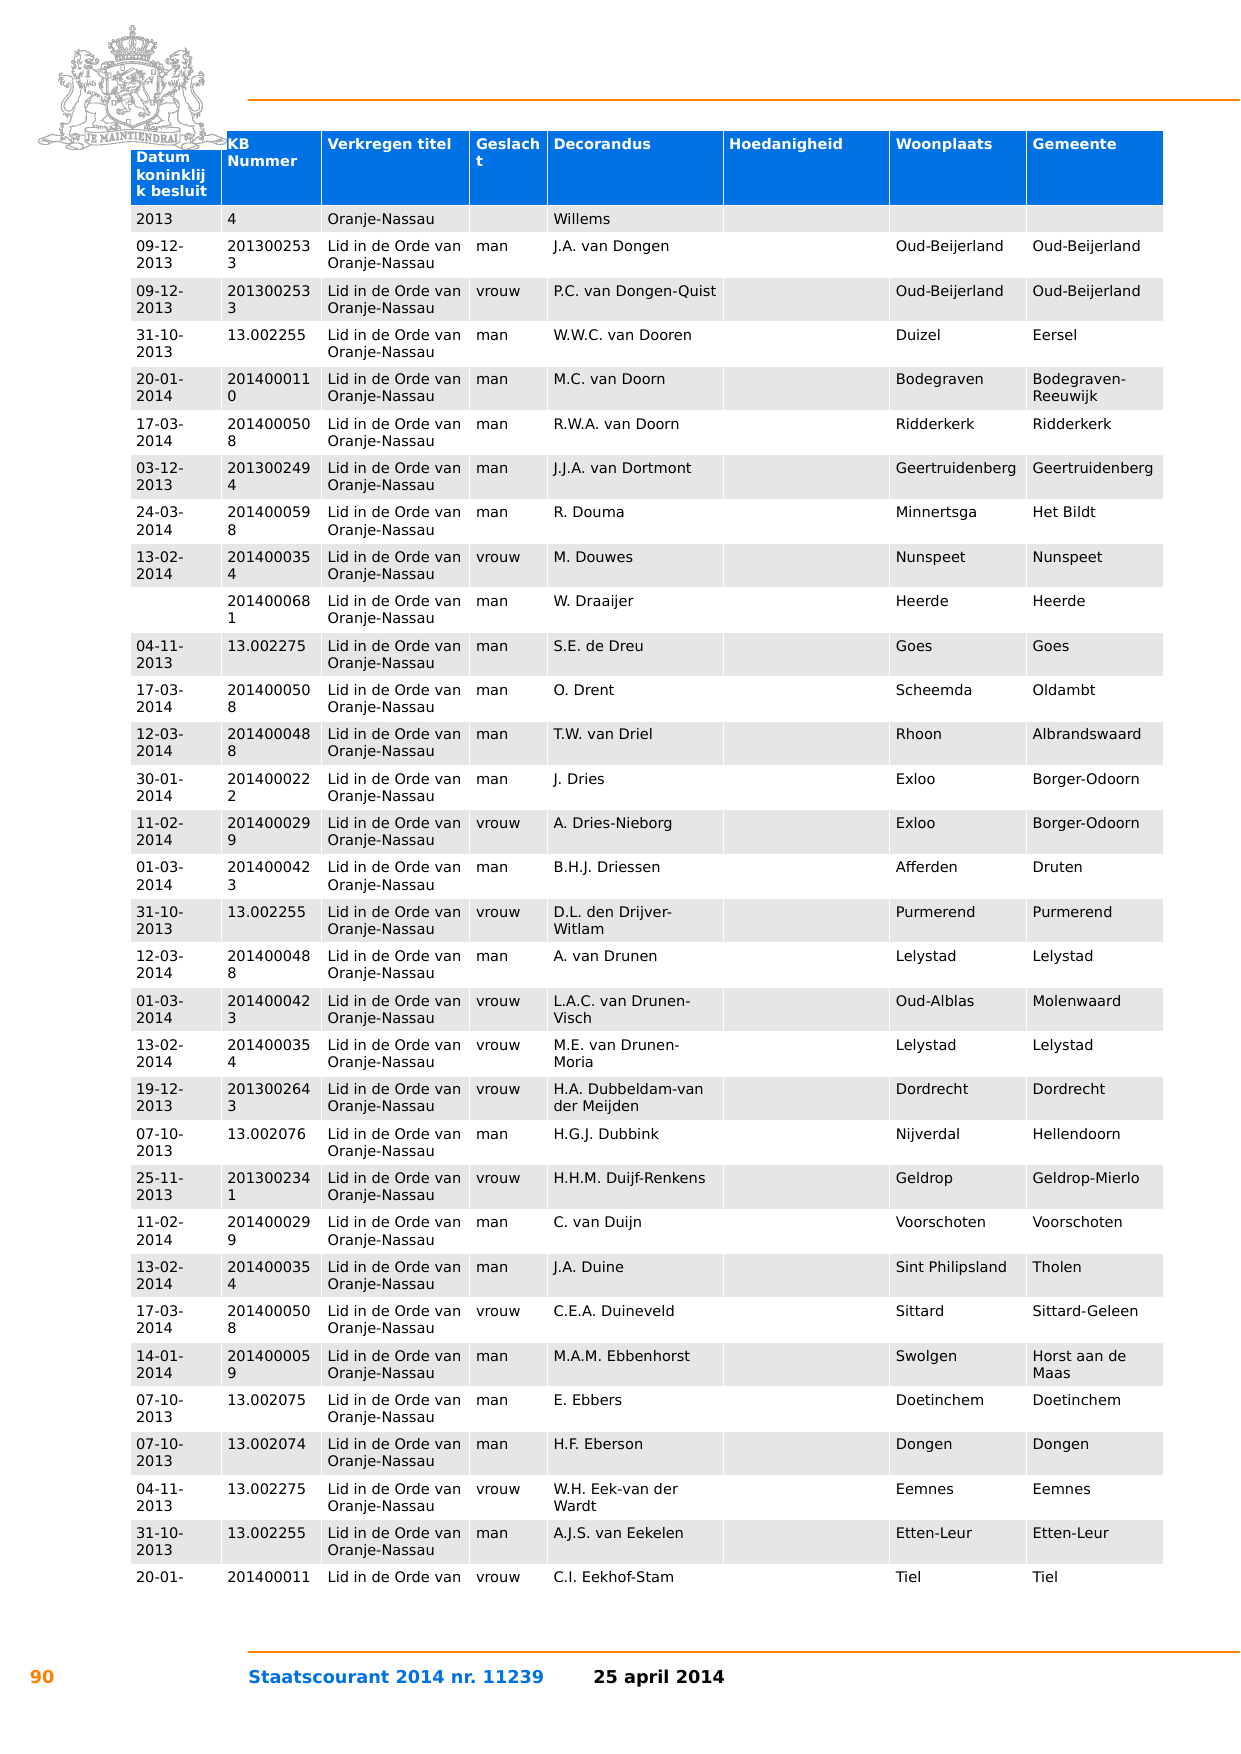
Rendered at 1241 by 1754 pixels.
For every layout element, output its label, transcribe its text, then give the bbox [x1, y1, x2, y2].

table_cell S.E. de Dreu [548, 633, 723, 676]
table_cell 2013002533 [222, 234, 321, 277]
table_cell 11-02-2014 [131, 1210, 221, 1253]
table_cell 31-10-2013 [131, 1520, 221, 1564]
table_cell 2014000598 [222, 500, 321, 543]
table_cell 2013002643 [222, 1077, 321, 1120]
table_cell E. Ebbers [548, 1387, 723, 1431]
table_cell [890, 206, 1026, 232]
table_cell Borger-Odoorn [1027, 810, 1163, 854]
table_cell [724, 322, 889, 366]
table_cell H.H.M. Duijf-Renkens [548, 1165, 723, 1209]
table_cell 2014000299 [222, 810, 321, 854]
table_cell 09-12-2013 [131, 278, 221, 321]
table_cell Eemnes [890, 1476, 1026, 1519]
table_cell 13.002074 [222, 1432, 321, 1475]
table_cell B.H.J. Driessen [548, 855, 723, 898]
table_cell Rhoon [890, 722, 1026, 765]
table_cell man [470, 234, 547, 277]
table_header Verkregen titel [322, 131, 469, 205]
table_cell Doetinchem [1027, 1387, 1163, 1431]
table_cell [724, 1343, 889, 1386]
table_cell Geertruidenberg [890, 455, 1026, 499]
table_cell Willems [548, 206, 723, 232]
table_cell Hellendoorn [1027, 1121, 1163, 1164]
table_cell man [470, 1387, 547, 1431]
table_cell 2014000299 [222, 1210, 321, 1253]
table_cell [724, 1520, 889, 1564]
table_cell Lid in de Orde van Oranje-Nassau [322, 1299, 469, 1342]
table_cell man [470, 411, 547, 454]
table_cell Oranje-Nassau [322, 206, 469, 232]
table_cell J.A. van Dongen [548, 234, 723, 277]
table_cell 17-03-2014 [131, 677, 221, 721]
table_cell Ridderkerk [1027, 411, 1163, 454]
table_cell R. Douma [548, 500, 723, 543]
table_cell 2013 [131, 206, 221, 232]
table_cell [724, 1254, 889, 1297]
table_cell man [470, 1432, 547, 1475]
table_cell Oldambt [1027, 677, 1163, 721]
table_cell vrouw [470, 544, 547, 587]
table_cell [724, 367, 889, 410]
table_cell C.I. Eekhof-Stam [548, 1565, 723, 1591]
table_cell 2014000222 [222, 766, 321, 809]
table_cell 2014000508 [222, 411, 321, 454]
table_cell [724, 544, 889, 587]
table_cell P.C. van Dongen-Quist [548, 278, 723, 321]
table_cell 09-12-2013 [131, 234, 221, 277]
table_cell 13.002275 [222, 633, 321, 676]
table_cell 31-10-2013 [131, 899, 221, 942]
table_cell 13-02-2014 [131, 544, 221, 587]
table_cell [724, 411, 889, 454]
table_cell R.W.A. van Doorn [548, 411, 723, 454]
table_cell Lid in de Orde van Oranje-Nassau [322, 1432, 469, 1475]
table_cell Duizel [890, 322, 1026, 366]
table_cell Lid in de Orde van Oranje-Nassau [322, 722, 469, 765]
table_cell Lelystad [1027, 1032, 1163, 1076]
table_cell W. Draaijer [548, 589, 723, 632]
table_cell J.J.A. van Dortmont [548, 455, 723, 499]
table_cell 01-03-2014 [131, 855, 221, 898]
table_cell vrouw [470, 1476, 547, 1519]
table_cell man [470, 677, 547, 721]
table_cell 2014000488 [222, 944, 321, 987]
table_cell 13.002275 [222, 1476, 321, 1519]
table_cell man [470, 589, 547, 632]
table_cell M.A.M. Ebbenhorst [548, 1343, 723, 1386]
table_cell [724, 722, 889, 765]
table_cell Oud-Beijerland [890, 234, 1026, 277]
table_cell man [470, 1210, 547, 1253]
table_cell Lid in de Orde van Oranje-Nassau [322, 589, 469, 632]
table_cell Scheemda [890, 677, 1026, 721]
table_cell 01-03-2014 [131, 988, 221, 1031]
table_cell 24-03-2014 [131, 500, 221, 543]
table_cell 14-01-2014 [131, 1343, 221, 1386]
table_cell 2014000488 [222, 722, 321, 765]
table_cell 31-10-2013 [131, 322, 221, 366]
table_cell Lid in de Orde van Oranje-Nassau [322, 1077, 469, 1120]
table_cell C. van Duijn [548, 1210, 723, 1253]
table_cell Lid in de Orde van Oranje-Nassau [322, 234, 469, 277]
table_cell vrouw [470, 278, 547, 321]
table_cell [724, 1565, 889, 1591]
table_cell [724, 810, 889, 854]
table_cell L.A.C. van Drunen-Visch [548, 988, 723, 1031]
table_cell [724, 855, 889, 898]
table_cell Lid in de Orde van Oranje-Nassau [322, 855, 469, 898]
table_cell vrouw [470, 899, 547, 942]
table_cell Lelystad [1027, 944, 1163, 987]
table_cell 13.002076 [222, 1121, 321, 1164]
table_cell [724, 1432, 889, 1475]
table_cell [724, 766, 889, 809]
table_cell 13-02-2014 [131, 1032, 221, 1076]
table_cell Nunspeet [890, 544, 1026, 587]
table_cell M.E. van Drunen-Moria [548, 1032, 723, 1076]
table_cell Lid in de Orde van Oranje-Nassau [322, 1032, 469, 1076]
table_cell [724, 589, 889, 632]
table_cell Oud-Beijerland [1027, 278, 1163, 321]
table_cell Nijverdal [890, 1121, 1026, 1164]
table_cell Bodegraven-Reeuwijk [1027, 367, 1163, 410]
table_cell A. van Drunen [548, 944, 723, 987]
table_cell [1027, 206, 1163, 232]
table_cell 25-11-2013 [131, 1165, 221, 1209]
table_cell man [470, 1343, 547, 1386]
table_cell [724, 1077, 889, 1120]
table_cell Sittard-Geleen [1027, 1299, 1163, 1342]
table_cell man [470, 367, 547, 410]
table_cell Druten [1027, 855, 1163, 898]
table_cell 2014000354 [222, 1254, 321, 1297]
table_cell Lelystad [890, 944, 1026, 987]
table_cell man [470, 1121, 547, 1164]
table_cell 07-10-2013 [131, 1387, 221, 1431]
table_cell 04-11-2013 [131, 633, 221, 676]
table_cell [470, 206, 547, 232]
table_cell Lid in de Orde van Oranje-Nassau [322, 810, 469, 854]
table_header Hoedanigheid [724, 131, 889, 205]
table_cell Lid in de Orde van Oranje-Nassau [322, 944, 469, 987]
table_cell Ridderkerk [890, 411, 1026, 454]
table_cell [724, 206, 889, 232]
table_cell Lid in de Orde van Oranje-Nassau [322, 1210, 469, 1253]
table_cell Lid in de Orde van Oranje-Nassau [322, 1520, 469, 1564]
table_cell Dordrecht [1027, 1077, 1163, 1120]
table_cell 2014000059 [222, 1343, 321, 1386]
table_cell Purmerend [1027, 899, 1163, 942]
table_cell Lid in de Orde van Oranje-Nassau [322, 1343, 469, 1386]
table_cell 17-03-2014 [131, 1299, 221, 1342]
table_cell Lid in de Orde van Oranje-Nassau [322, 766, 469, 809]
table_cell [724, 944, 889, 987]
table_cell [724, 500, 889, 543]
table_cell T.W. van Driel [548, 722, 723, 765]
table_cell Lid in de Orde van Oranje-Nassau [322, 1254, 469, 1297]
table_cell Lid in de Orde van Oranje-Nassau [322, 988, 469, 1031]
table_header Geslacht [470, 131, 547, 205]
table_cell 2014000354 [222, 1032, 321, 1076]
table_header Datum koninklijk besluit [131, 150, 221, 205]
table_cell Oud-Alblas [890, 988, 1026, 1031]
table_cell C.E.A. Duineveld [548, 1299, 723, 1342]
table_cell 2014000423 [222, 988, 321, 1031]
table_cell 2014000354 [222, 544, 321, 587]
table_cell O. Drent [548, 677, 723, 721]
table_cell man [470, 855, 547, 898]
table_cell vrouw [470, 988, 547, 1031]
table_cell 201400011 [222, 1565, 321, 1591]
table_cell H.F. Eberson [548, 1432, 723, 1475]
table_cell [724, 455, 889, 499]
table_cell Dongen [1027, 1432, 1163, 1475]
table_cell Lid in de Orde van Oranje-Nassau [322, 455, 469, 499]
table_cell [724, 1121, 889, 1164]
table_cell Purmerend [890, 899, 1026, 942]
table_cell 13-02-2014 [131, 1254, 221, 1297]
table_cell Dongen [890, 1432, 1026, 1475]
table_cell Lid in de Orde van Oranje-Nassau [322, 500, 469, 543]
table_cell Lid in de Orde van Oranje-Nassau [322, 899, 469, 942]
table_cell 2013002341 [222, 1165, 321, 1209]
table_cell Heerde [890, 589, 1026, 632]
table_cell vrouw [470, 1299, 547, 1342]
table_cell 2013002494 [222, 455, 321, 499]
table_cell Minnertsga [890, 500, 1026, 543]
table_cell 2014000508 [222, 677, 321, 721]
table_cell Borger-Odoorn [1027, 766, 1163, 809]
table_cell man [470, 1254, 547, 1297]
table_cell J. Dries [548, 766, 723, 809]
table_cell Molenwaard [1027, 988, 1163, 1031]
table_cell Lid in de Orde van Oranje-Nassau [322, 1121, 469, 1164]
table_cell Doetinchem [890, 1387, 1026, 1431]
table_cell 20-01-2014 [131, 367, 221, 410]
table_cell [724, 988, 889, 1031]
table_cell Lid in de Orde van Oranje-Nassau [322, 278, 469, 321]
table_cell Dordrecht [890, 1077, 1026, 1120]
table_cell 2014000110 [222, 367, 321, 410]
table_cell 13.002255 [222, 899, 321, 942]
table_cell H.A. Dubbeldam-van der Meijden [548, 1077, 723, 1120]
table_cell 4 [222, 206, 321, 232]
table_cell 17-03-2014 [131, 411, 221, 454]
table_cell [724, 1210, 889, 1253]
table_cell Swolgen [890, 1343, 1026, 1386]
table_cell 2014000681 [222, 589, 321, 632]
table_cell Geldrop-Mierlo [1027, 1165, 1163, 1209]
table_cell Etten-Leur [890, 1520, 1026, 1564]
table_cell Heerde [1027, 589, 1163, 632]
picture [38, 25, 227, 150]
table_cell H.G.J. Dubbink [548, 1121, 723, 1164]
table_cell [131, 589, 221, 632]
table_cell Goes [890, 633, 1026, 676]
table_cell Albrandswaard [1027, 722, 1163, 765]
table_cell man [470, 500, 547, 543]
table_header KB Nummer [222, 131, 321, 205]
table_cell [724, 1387, 889, 1431]
table_cell 12-03-2014 [131, 944, 221, 987]
table_cell Lid in de Orde van Oranje-Nassau [322, 411, 469, 454]
table_cell Oud-Beijerland [890, 278, 1026, 321]
table_cell man [470, 1520, 547, 1564]
table_cell 12-03-2014 [131, 722, 221, 765]
table_cell Lid in de Orde van Oranje-Nassau [322, 633, 469, 676]
table_cell Tiel [1027, 1565, 1163, 1591]
table_cell 30-01-2014 [131, 766, 221, 809]
table_cell vrouw [470, 1165, 547, 1209]
table_cell Oud-Beijerland [1027, 234, 1163, 277]
table_cell man [470, 722, 547, 765]
table_cell Lelystad [890, 1032, 1026, 1076]
table_cell 07-10-2013 [131, 1121, 221, 1164]
table_cell Lid in de Orde van Oranje-Nassau [322, 1476, 469, 1519]
table_cell 2014000423 [222, 855, 321, 898]
table_cell Eemnes [1027, 1476, 1163, 1519]
table_cell [724, 1299, 889, 1342]
table_cell Voorschoten [890, 1210, 1026, 1253]
table_cell Lid in de Orde van Oranje-Nassau [322, 1165, 469, 1209]
table_cell [724, 1032, 889, 1076]
table_cell Exloo [890, 810, 1026, 854]
table_cell man [470, 944, 547, 987]
table_cell 13.002255 [222, 322, 321, 366]
table_cell Geldrop [890, 1165, 1026, 1209]
table_cell 04-11-2013 [131, 1476, 221, 1519]
table_cell Nunspeet [1027, 544, 1163, 587]
table_cell man [470, 633, 547, 676]
table_cell Tiel [890, 1565, 1026, 1591]
table_cell Exloo [890, 766, 1026, 809]
table_cell [724, 1476, 889, 1519]
table_cell Tholen [1027, 1254, 1163, 1297]
table_cell [724, 633, 889, 676]
table_cell Voorschoten [1027, 1210, 1163, 1253]
table_cell Lid in de Orde van Oranje-Nassau [322, 677, 469, 721]
table_cell D.L. den Drijver-Witlam [548, 899, 723, 942]
table_cell Lid in de Orde van [322, 1565, 469, 1591]
table_cell vrouw [470, 1032, 547, 1076]
table_cell M. Douwes [548, 544, 723, 587]
table_cell 19-12-2013 [131, 1077, 221, 1120]
table_cell Bodegraven [890, 367, 1026, 410]
table_cell man [470, 455, 547, 499]
table_cell vrouw [470, 1077, 547, 1120]
table_cell W.H. Eek-van der Wardt [548, 1476, 723, 1519]
table_cell A. Dries-Nieborg [548, 810, 723, 854]
table_cell vrouw [470, 1565, 547, 1591]
table_cell Horst aan de Maas [1027, 1343, 1163, 1386]
table_cell J.A. Duine [548, 1254, 723, 1297]
table_cell 11-02-2014 [131, 810, 221, 854]
table_cell Lid in de Orde van Oranje-Nassau [322, 1387, 469, 1431]
table_cell Lid in de Orde van Oranje-Nassau [322, 322, 469, 366]
table_cell Goes [1027, 633, 1163, 676]
table_cell [724, 278, 889, 321]
table_cell M.C. van Doorn [548, 367, 723, 410]
table_cell Lid in de Orde van Oranje-Nassau [322, 544, 469, 587]
table_cell Afferden [890, 855, 1026, 898]
table_cell Lid in de Orde van Oranje-Nassau [322, 367, 469, 410]
table_cell Geertruidenberg [1027, 455, 1163, 499]
table_cell W.W.C. van Dooren [548, 322, 723, 366]
table_cell man [470, 766, 547, 809]
table_cell 2014000508 [222, 1299, 321, 1342]
table_cell 07-10-2013 [131, 1432, 221, 1475]
table_cell [724, 899, 889, 942]
table_header Gemeente [1027, 131, 1163, 205]
table_cell Sint Philipsland [890, 1254, 1026, 1297]
table_cell 03-12-2013 [131, 455, 221, 499]
table_cell 13.002075 [222, 1387, 321, 1431]
table_cell [724, 234, 889, 277]
table_cell Sittard [890, 1299, 1026, 1342]
table_cell [724, 677, 889, 721]
table_cell Het Bildt [1027, 500, 1163, 543]
table_cell 13.002255 [222, 1520, 321, 1564]
table_cell [724, 1165, 889, 1209]
table_cell A.J.S. van Eekelen [548, 1520, 723, 1564]
table_cell Eersel [1027, 322, 1163, 366]
table_header Woonplaats [890, 131, 1026, 205]
table_cell 2013002533 [222, 278, 321, 321]
table_cell Etten-Leur [1027, 1520, 1163, 1564]
table_cell 20-01- [131, 1565, 221, 1591]
table_header Decorandus [548, 131, 723, 205]
table_cell vrouw [470, 810, 547, 854]
table_cell man [470, 322, 547, 366]
